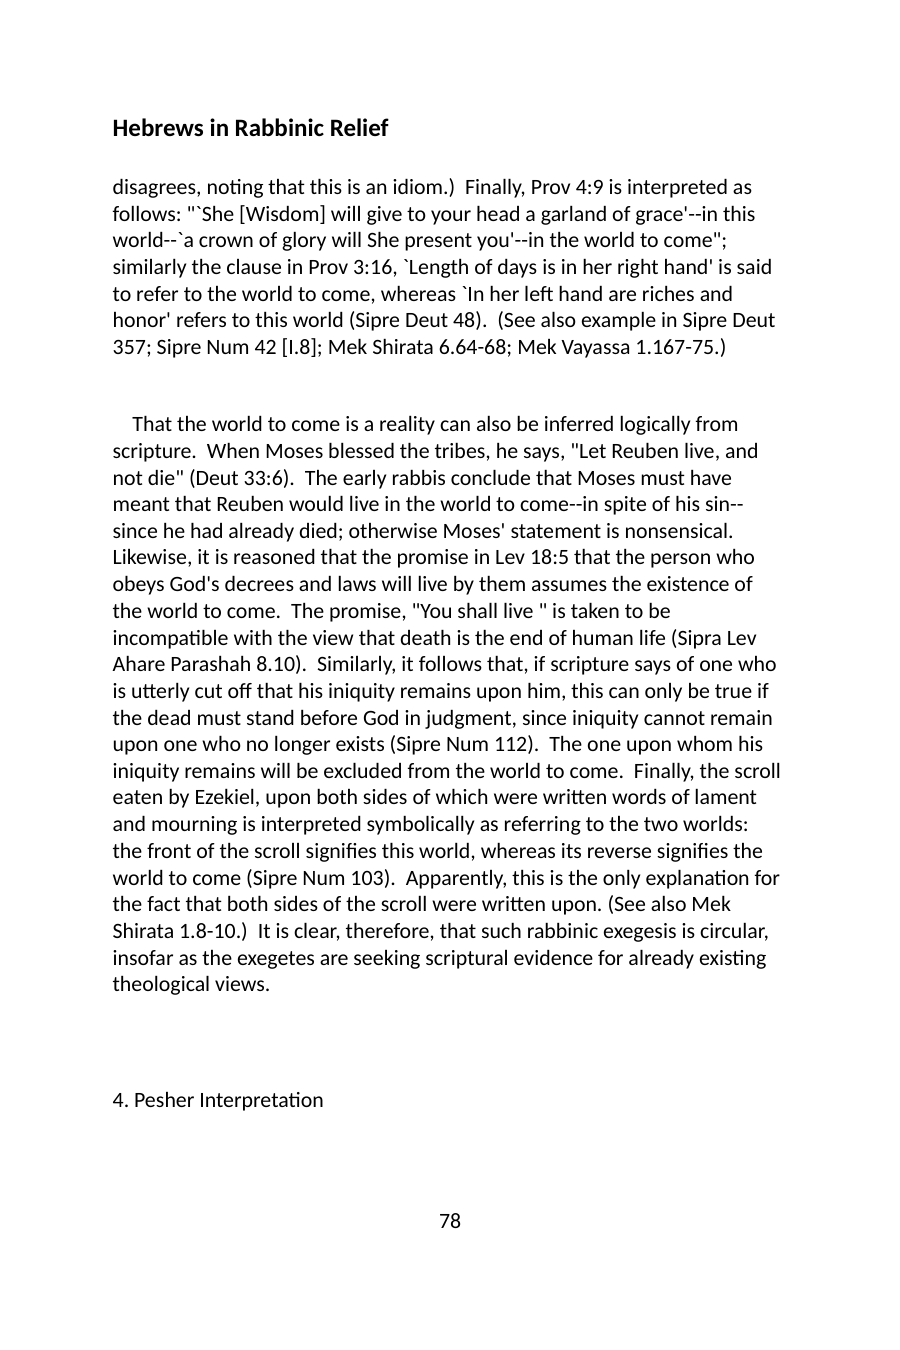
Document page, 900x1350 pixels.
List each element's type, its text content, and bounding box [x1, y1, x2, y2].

text disagrees, noting that this is an idiom.) Finally, Prov 4:9 is interpreted as follows: "`She [Wisdom] will give to your head a garland of grace'--in this world--`a crown of glory will She present you'--in the world to come"; similarly the clause in Prov 3:16, `Length of days is in her right hand' is said to refer to the world to come, whereas `In her left hand are riches and honor' refers to this world (Sipre Deut 48). (See also example in Sipre Deut 357; Sipre Num 42 [I.8]; Mek Shirata 6.64-68; Mek Vayassa 1.167-75.) [112, 173, 787, 360]
text 4. Pesher Interpretation [112, 1086, 787, 1113]
text That the world to come is a reality can also be inferred logically from scripture. When Moses blessed the tribes, he says, "Let Reuben live, and not die" (Deut 33:6). The early rabbis conclude that Moses must have meant that Reuben would live in the world to come--in spite of his sin--since he had already died; otherwise Moses' statement is nonsensical. Likewise, it is reasoned that the promise in Lev 18:5 that the person who obeys God's decrees and laws will live by them assumes the existence of the world to come. The promise, "You shall live " is taken to be incompatible with the view that death is the end of human life (Sipra Lev Ahare Parashah 8.10). Similarly, it follows that, if scripture says of one who is utterly cut off that his iniquity remains upon him, this can only be true if the dead must stand before God in judgment, since iniquity cannot remain upon one who no longer exists (Sipre Num 112). The one upon whom his iniquity remains will be excluded from the world to come. Finally, the scroll eaten by Ezekiel, upon both sides of which were written words of lament and mourning is interpreted symbolically as referring to the two worlds: the front of the scroll signifies this world, whereas its reverse signifies the world to come (Sipre Num 103). Apparently, this is the only explanation for the fact that both sides of the scroll were written upon. (See also Mek Shirata 1.8-10.) It is clear, therefore, that such rabbinic exegesis is circular, insofar as the exegetes are seeking scriptural evidence for already existing theological views. [112, 410, 787, 997]
